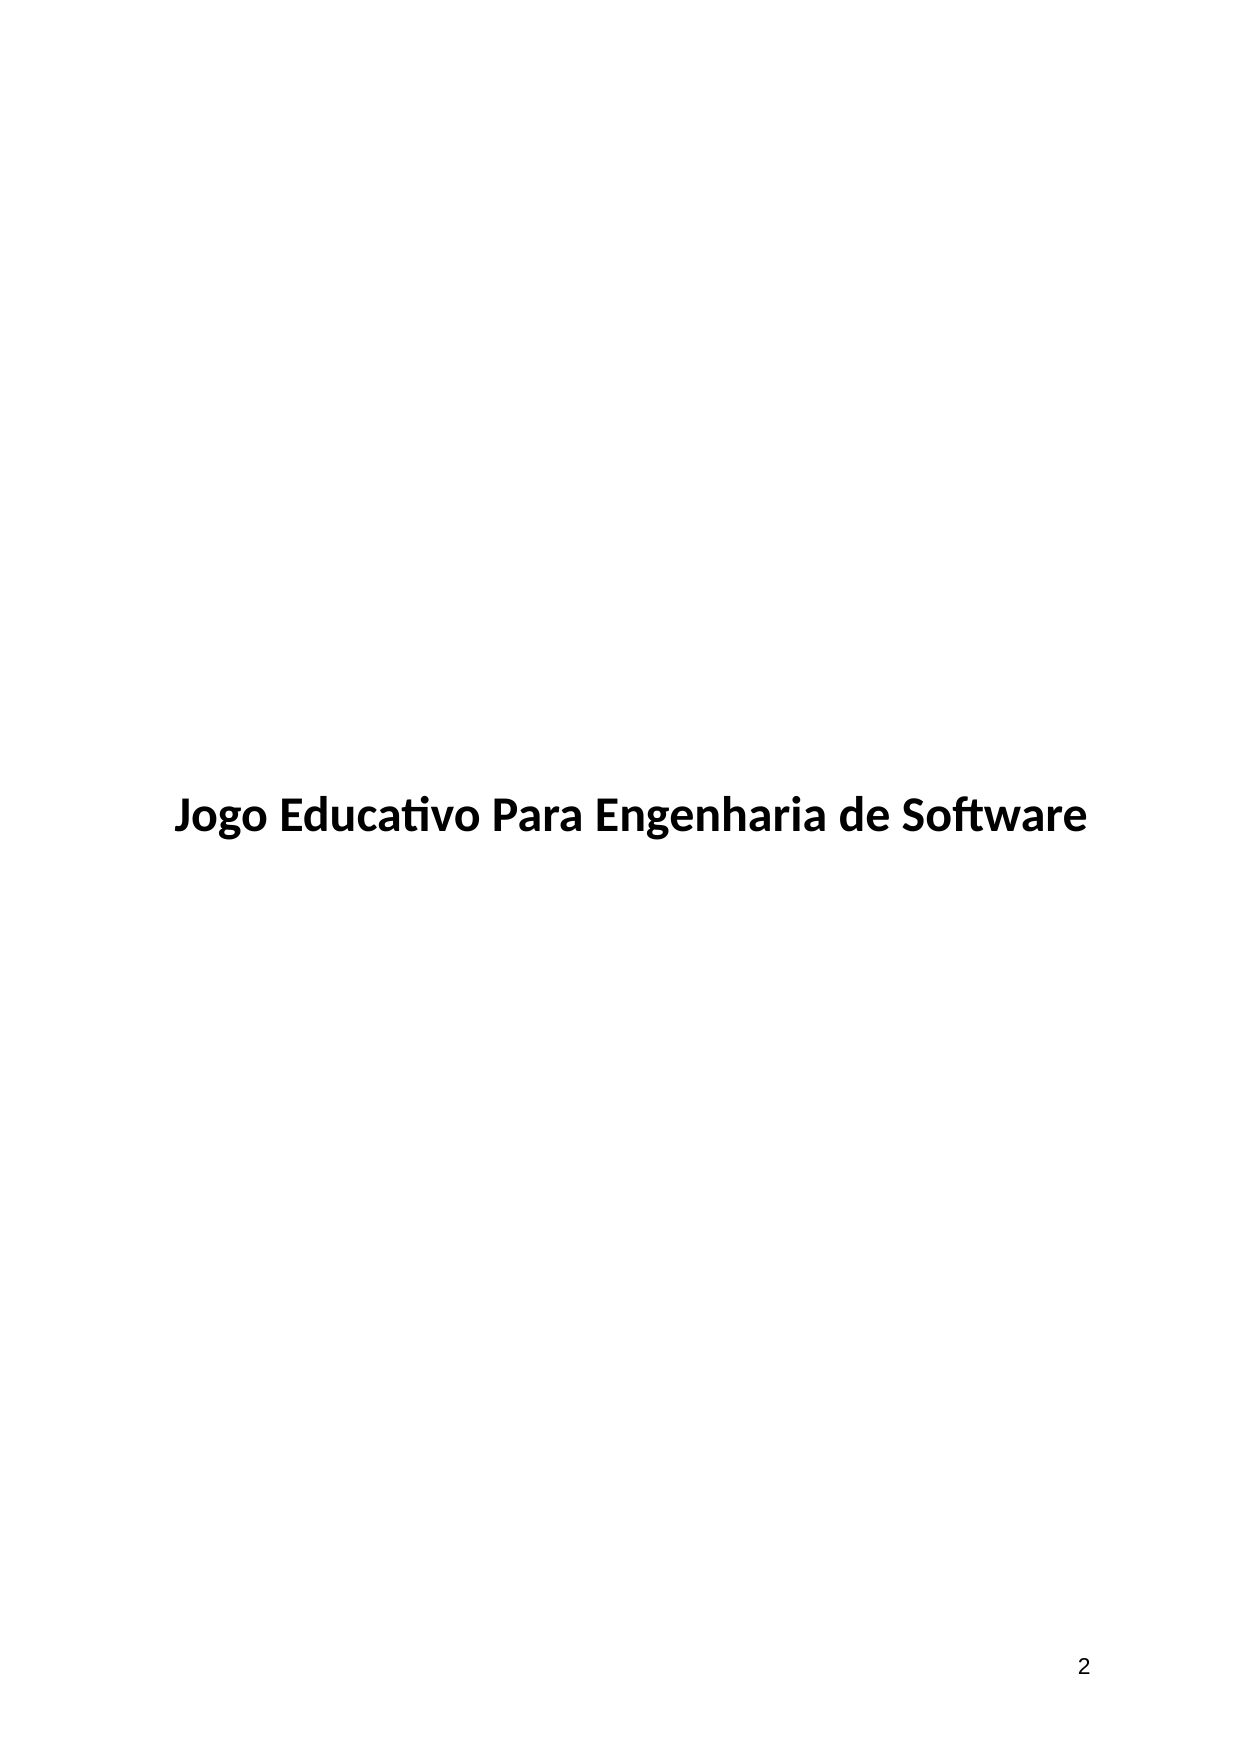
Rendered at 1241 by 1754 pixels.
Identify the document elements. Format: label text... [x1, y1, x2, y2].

text Jogo Educativo Para Engenharia de Software [147, 782, 1090, 843]
